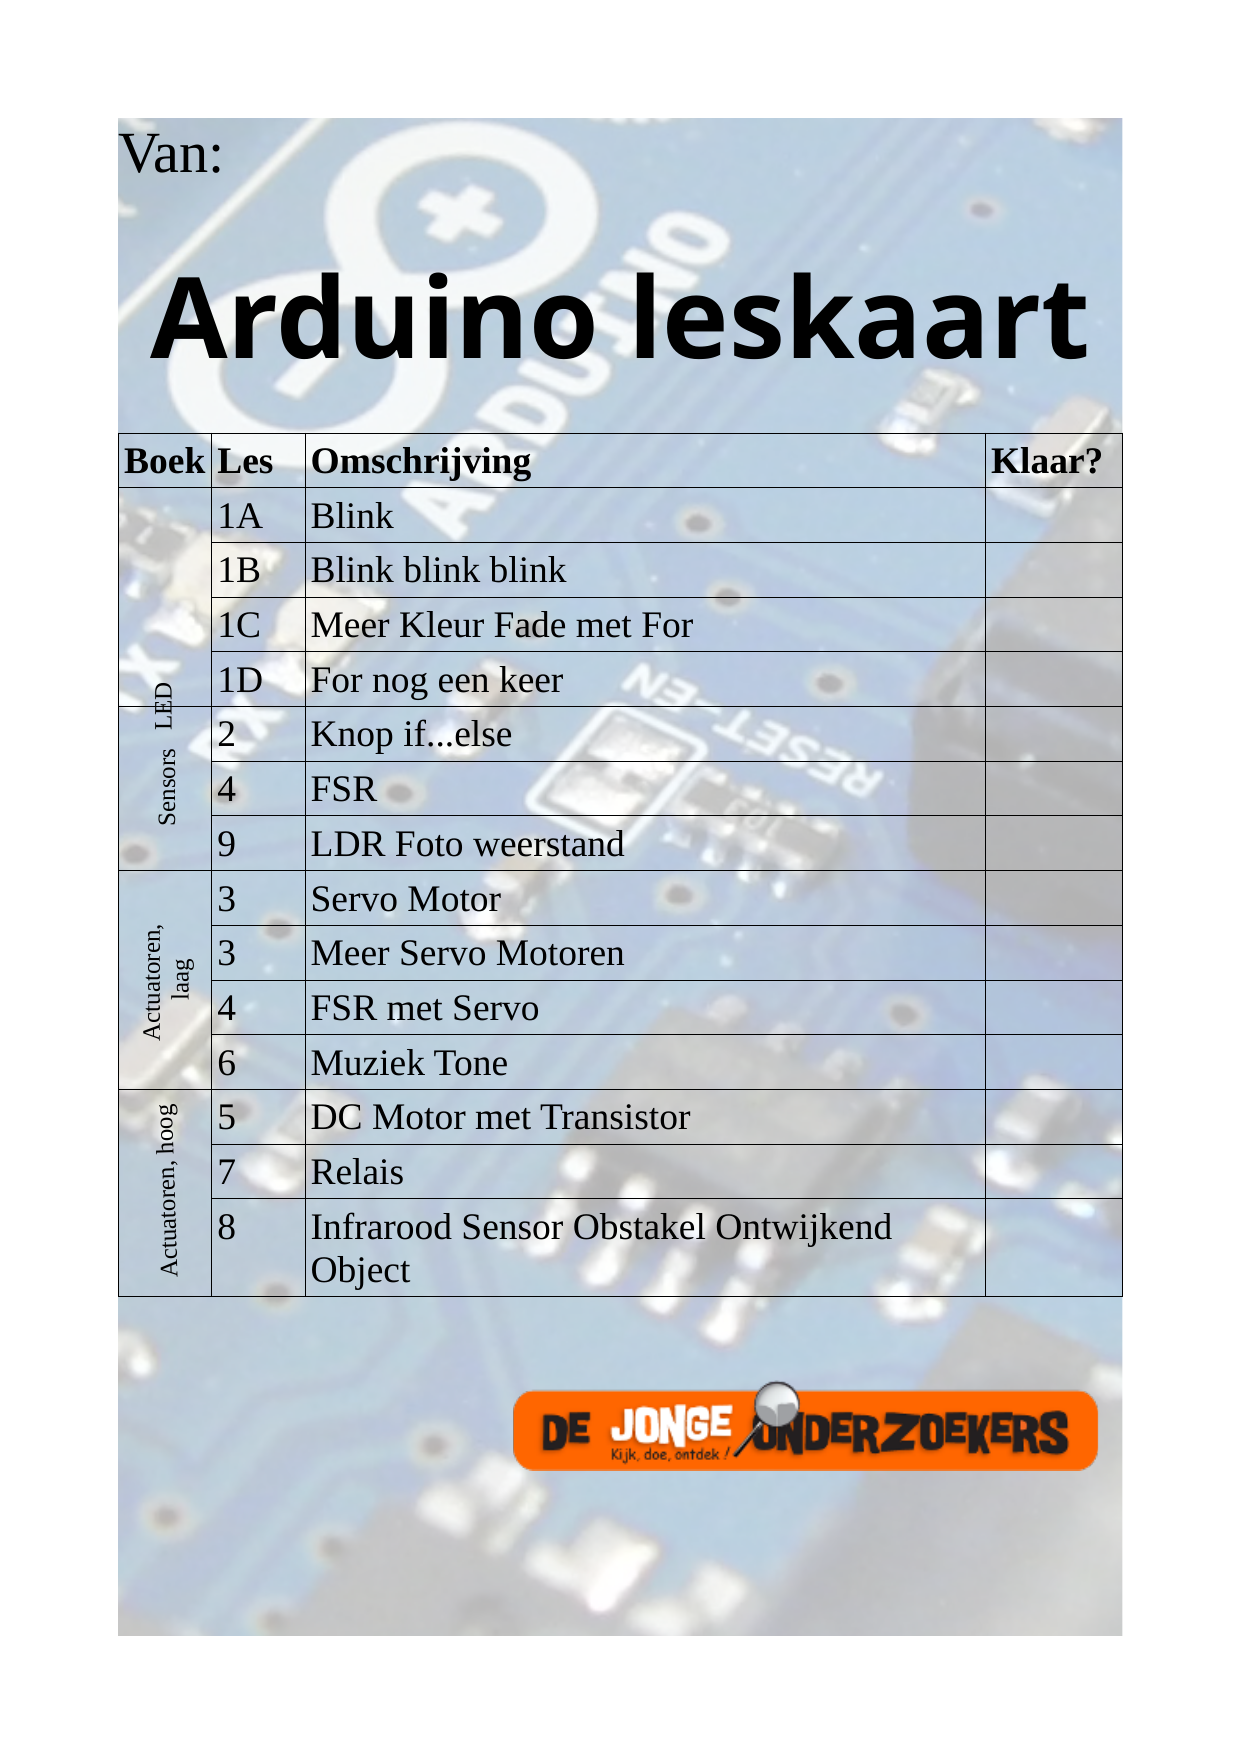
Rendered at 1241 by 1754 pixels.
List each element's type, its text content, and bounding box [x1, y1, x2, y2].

table_cell 1A [212, 488, 305, 542]
table_cell 3 [212, 926, 305, 979]
table_cell [986, 1145, 1122, 1198]
table_cell 1C [212, 598, 305, 651]
table_cell [986, 598, 1122, 651]
table_cell 4 [212, 762, 305, 815]
table_cell 5 [212, 1090, 305, 1143]
table_cell [986, 762, 1122, 815]
table_cell [986, 981, 1122, 1034]
table_cell [119, 488, 211, 706]
table_cell [986, 1035, 1122, 1089]
table_cell [986, 707, 1122, 761]
table_cell [986, 1199, 1122, 1296]
table_header Boek [119, 434, 211, 487]
table_cell Knop if...else [306, 707, 985, 761]
table_cell FSR [306, 762, 985, 815]
table_cell Muziek Tone [306, 1035, 985, 1089]
table_cell Meer Servo Motoren [306, 926, 985, 979]
table_cell [986, 1090, 1122, 1143]
table_cell 1D [212, 652, 305, 706]
table_cell 2 [212, 707, 305, 761]
table_cell [119, 1090, 211, 1296]
table_cell [986, 652, 1122, 706]
table_cell Blink blink blink [306, 543, 985, 597]
table_cell Meer Kleur Fade met For [306, 598, 985, 651]
table_cell 8 [212, 1199, 305, 1296]
table_cell Infrarood Sensor Obstakel Ontwijkend Object [306, 1199, 985, 1296]
table_cell Blink [306, 488, 985, 542]
table_cell DC Motor met Transistor [306, 1090, 985, 1143]
table_cell 6 [212, 1035, 305, 1089]
table_cell 3 [212, 871, 305, 925]
table_cell Servo Motor [306, 871, 985, 925]
table_header Klaar? [986, 434, 1122, 487]
table_header Les [212, 434, 305, 487]
table_cell 9 [212, 816, 305, 870]
table_header Omschrijving [306, 434, 985, 487]
table_cell 7 [212, 1145, 305, 1198]
table_cell FSR met Servo [306, 981, 985, 1034]
table_cell 4 [212, 981, 305, 1034]
table_cell [986, 926, 1122, 979]
table_cell [986, 871, 1122, 925]
text Van: [118, 118, 1122, 185]
table_cell LDR Foto weerstand [306, 816, 985, 870]
table_cell [986, 816, 1122, 870]
title Arduino leskaart [118, 238, 1122, 391]
table_cell Relais [306, 1145, 985, 1198]
table_cell [986, 488, 1122, 542]
table_cell [119, 871, 211, 1089]
table_cell [119, 707, 211, 870]
table_cell [986, 543, 1122, 597]
picture [512, 1376, 1099, 1471]
table_cell 1B [212, 543, 305, 597]
table_cell For nog een keer [306, 652, 985, 706]
